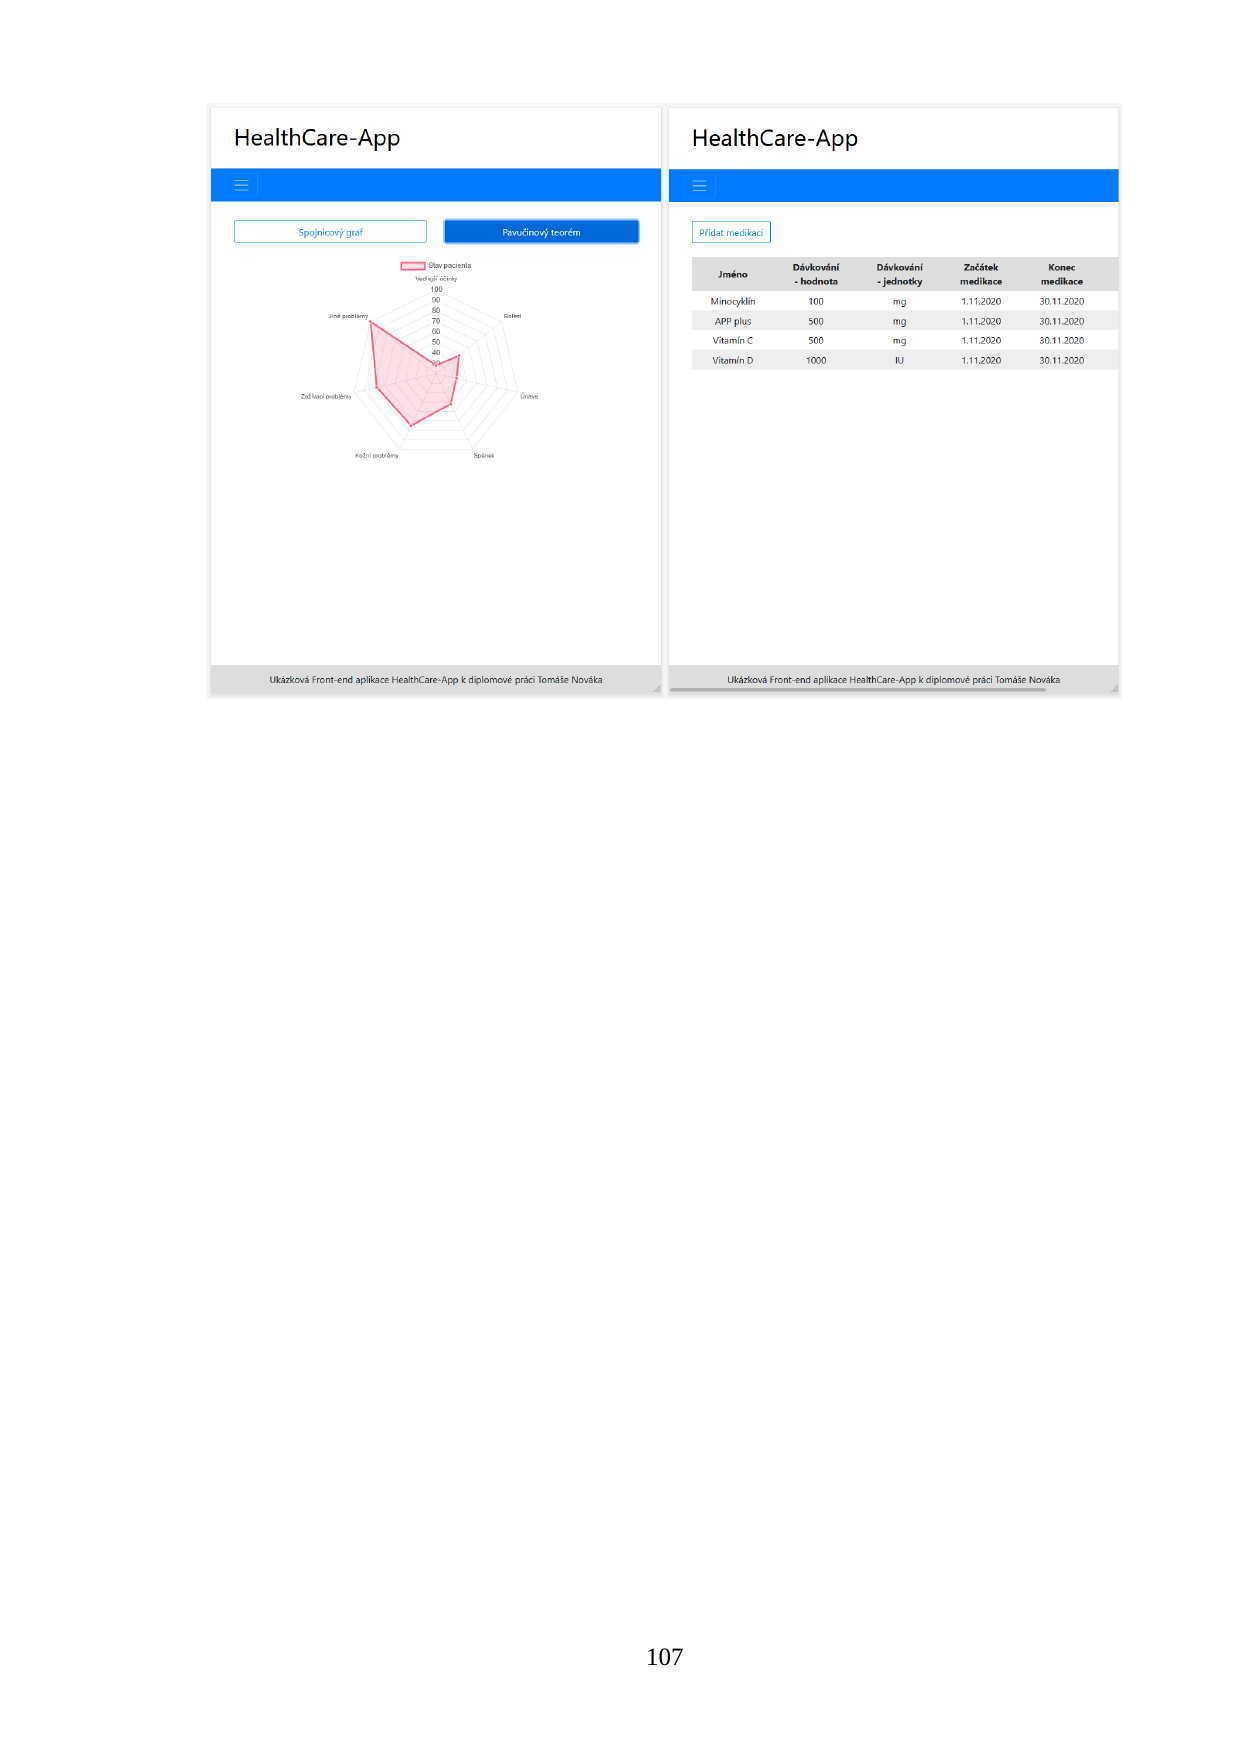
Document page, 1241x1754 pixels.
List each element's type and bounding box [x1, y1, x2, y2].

picture [206, 103, 1123, 699]
table_header [207, 699, 664, 727]
table_header [665, 699, 1122, 727]
